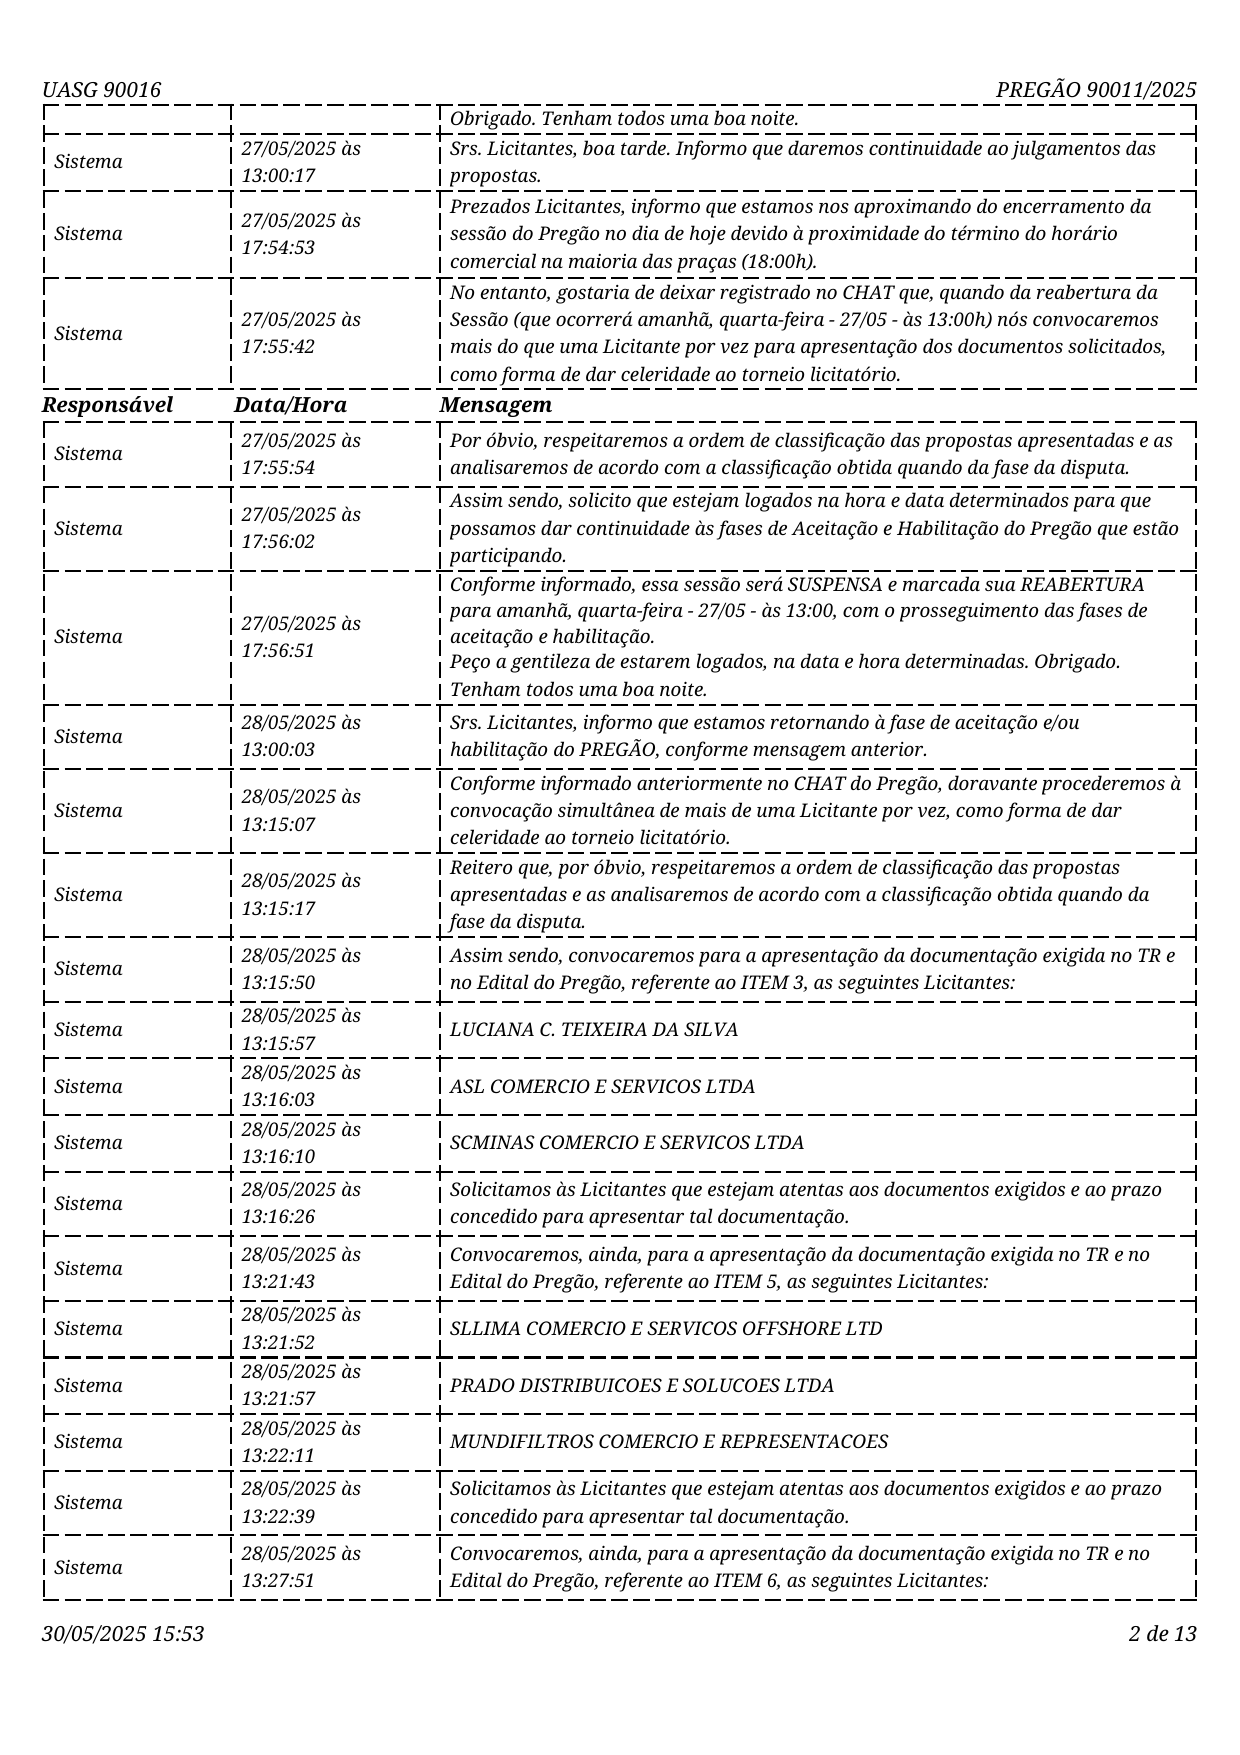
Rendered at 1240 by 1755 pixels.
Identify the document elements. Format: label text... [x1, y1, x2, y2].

table_cell Solicitamos às Licitantes que estejam atentas aos documentos exigidos e ao prazo concedido para apresentar tal documentação. [440, 1171, 1196, 1235]
table_header Por óbvio, respeitaremos a ordem de classificação das propostas apresentadas e as analisaremos de acordo com a classificação obtida quando da fase da disputa. [440, 421, 1196, 486]
table_cell Sistema [44, 1235, 231, 1300]
table_cell 28/05/2025 às 13:16:10 [231, 1114, 439, 1171]
table_cell Sistema [44, 1001, 231, 1057]
table_cell 28/05/2025 às 13:16:26 [231, 1171, 439, 1235]
table_cell 28/05/2025 às 13:15:57 [231, 1001, 439, 1057]
table_cell 28/05/2025 às 13:15:50 [231, 936, 439, 1001]
table_cell Sistema [44, 1470, 231, 1534]
table_cell Sistema [44, 1171, 231, 1235]
table_header 27/05/2025 às 17:55:54 [231, 421, 439, 486]
table_cell ASL COMERCIO E SERVICOS LTDA [440, 1057, 1196, 1114]
text Responsável Data/Hora Mensagem [42, 390, 1199, 419]
table_cell 27/05/2025 às 17:56:51 [231, 570, 439, 703]
table_cell 28/05/2025 às 13:21:52 [231, 1300, 439, 1356]
table_cell Sistema [44, 277, 231, 388]
table_cell Reitero que, por óbvio, respeitaremos a ordem de classificação das propostas apresentadas e as analisaremos de acordo com a classificação obtida quando da fase da disputa. [440, 852, 1196, 936]
table_cell Sistema [44, 1356, 231, 1413]
table_cell 27/05/2025 às 17:56:02 [231, 486, 439, 569]
table_cell 27/05/2025 às 13:00:17 [231, 133, 439, 189]
table_cell Sistema [44, 704, 231, 768]
table_cell 28/05/2025 às 13:16:03 [231, 1057, 439, 1114]
table_header Sistema [44, 421, 231, 486]
table_cell 28/05/2025 às 13:15:17 [231, 852, 439, 936]
table_cell Sistema [44, 1413, 231, 1470]
table_cell Sistema [44, 486, 231, 569]
table_cell 28/05/2025 às 13:22:11 [231, 1413, 439, 1470]
table_cell 27/05/2025 às 17:54:53 [231, 190, 439, 277]
table_cell Sistema [44, 570, 231, 703]
table_cell Assim sendo, solicito que estejam logados na hora e data determinados para que possamos dar continuidade às fases de Aceitação e Habilitação do Pregão que estão participando. [440, 486, 1196, 569]
table_cell SCMINAS COMERCIO E SERVICOS LTDA [440, 1114, 1196, 1171]
table_cell Srs. Licitantes, boa tarde. Informo que daremos continuidade ao julgamentos das propostas. [440, 133, 1196, 189]
table_cell Conforme informado, essa sessão será SUSPENSA e marcada sua REABERTURA para amanhã, quarta-feira - 27/05 - às 13:00, com o prosseguimento das fases de aceitação e habilitação. Peço a gentileza de estarem logados, na data e hora determinadas. Obrigado. Tenham todos uma boa noite. [440, 570, 1196, 703]
table_cell MUNDIFILTROS COMERCIO E REPRESENTACOES [440, 1413, 1196, 1470]
table_cell Obrigado. Tenham todos uma boa noite. [440, 104, 1196, 133]
table_cell Solicitamos às Licitantes que estejam atentas aos documentos exigidos e ao prazo concedido para apresentar tal documentação. [440, 1470, 1196, 1534]
table_cell Sistema [44, 936, 231, 1001]
table_cell 28/05/2025 às 13:21:43 [231, 1235, 439, 1300]
table_cell Sistema [44, 1534, 231, 1599]
table_cell Sistema [44, 1300, 231, 1356]
table_cell Convocaremos, ainda, para a apresentação da documentação exigida no TR e no Edital do Pregão, referente ao ITEM 5, as seguintes Licitantes: [440, 1235, 1196, 1300]
table_cell Conforme informado anteriormente no CHAT do Pregão, doravante procederemos à convocação simultânea de mais de uma Licitante por vez, como forma de dar celeridade ao torneio licitatório. [440, 768, 1196, 852]
table_cell Convocaremos, ainda, para a apresentação da documentação exigida no TR e no Edital do Pregão, referente ao ITEM 6, as seguintes Licitantes: [440, 1534, 1196, 1599]
table_cell 28/05/2025 às 13:27:51 [231, 1534, 439, 1599]
table_cell SLLIMA COMERCIO E SERVICOS OFFSHORE LTD [440, 1300, 1196, 1356]
table_cell PRADO DISTRIBUICOES E SOLUCOES LTDA [440, 1356, 1196, 1413]
table_cell Sistema [44, 133, 231, 189]
table_cell Sistema [44, 852, 231, 936]
table_cell 28/05/2025 às 13:22:39 [231, 1470, 439, 1534]
table_cell 28/05/2025 às 13:15:07 [231, 768, 439, 852]
table_cell Sistema [44, 1057, 231, 1114]
table_cell Sistema [44, 1114, 231, 1171]
table_cell 27/05/2025 às 17:55:42 [231, 277, 439, 388]
table_cell Sistema [44, 190, 231, 277]
table_cell No entanto, gostaria de deixar registrado no CHAT que, quando da reabertura da Sessão (que ocorrerá amanhã, quarta-feira - 27/05 - às 13:00h) nós convocaremos mais do que uma Licitante por vez para apresentação dos documentos solicitados, como forma de dar celeridade ao torneio licitatório. [440, 277, 1196, 388]
table_cell LUCIANA C. TEIXEIRA DA SILVA [440, 1001, 1196, 1057]
table_cell Assim sendo, convocaremos para a apresentação da documentação exigida no TR e no Edital do Pregão, referente ao ITEM 3, as seguintes Licitantes: [440, 936, 1196, 1001]
table_cell [231, 104, 439, 133]
table_cell [44, 104, 231, 133]
table_cell Sistema [44, 768, 231, 852]
table_cell Srs. Licitantes, informo que estamos retornando à fase de aceitação e/ou habilitação do PREGÃO, conforme mensagem anterior. [440, 704, 1196, 768]
table_cell 28/05/2025 às 13:00:03 [231, 704, 439, 768]
table_cell Prezados Licitantes, informo que estamos nos aproximando do encerramento da sessão do Pregão no dia de hoje devido à proximidade do término do horário comercial na maioria das praças (18:00h). [440, 190, 1196, 277]
table_cell 28/05/2025 às 13:21:57 [231, 1356, 439, 1413]
